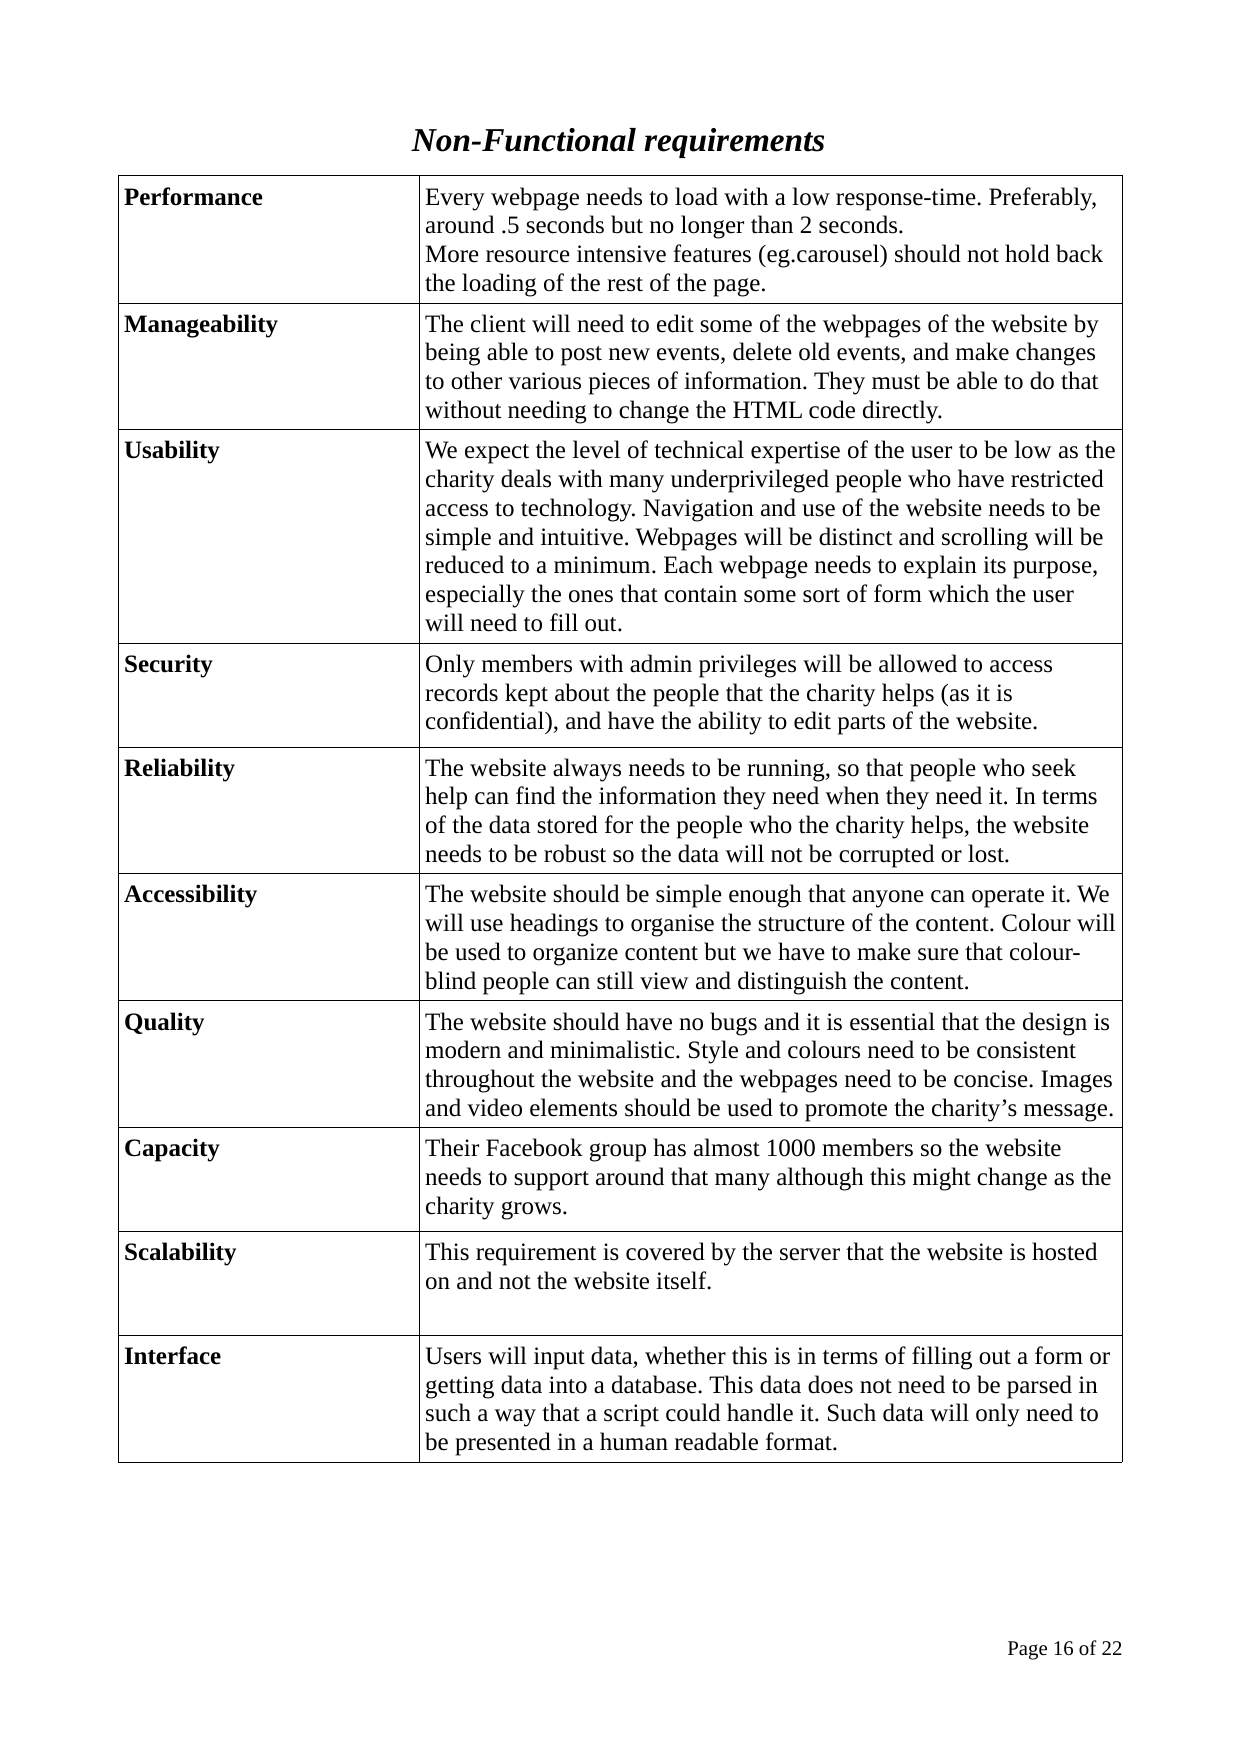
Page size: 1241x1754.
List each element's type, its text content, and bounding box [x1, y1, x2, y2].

table_cell The website should be simple enough that anyone can operate it. We will use headings to organise the structure of the content. Colour will be used to organize content but we have to make sure that colour-blind people can still view and distinguish the content. [420, 874, 1122, 1000]
table_cell Their Facebook group has almost 1000 members so the website needs to support around that many although this might change as the charity grows. [420, 1128, 1122, 1231]
table_header Every webpage needs to load with a low response-time. Preferably, around .5 seconds but no longer than 2 seconds. More resource intensive features (eg.carousel) should not hold back the loading of the rest of the page. [420, 176, 1122, 302]
table_cell The website should have no bugs and it is essential that the design is modern and minimalistic. Style and colours need to be consistent throughout the website and the webpages need to be concise. Images and video elements should be used to promote the charity’s message. [420, 1001, 1122, 1127]
table_cell Scalability [119, 1232, 419, 1335]
table_cell Only members with admin privileges will be allowed to access records kept about the people that the charity helps (as it is confidential), and have the ability to edit parts of the website. [420, 644, 1122, 746]
table_cell Security [119, 644, 419, 746]
table_cell Manageability [119, 304, 419, 429]
table_cell Accessibility [119, 874, 419, 1000]
table_cell Usability [119, 430, 419, 643]
table_cell We expect the level of technical expertise of the user to be low as the charity deals with many underprivileged people who have restricted access to technology. Navigation and use of the website needs to be simple and intuitive. Webpages will be distinct and scrolling will be reduced to a minimum. Each webpage needs to explain its purpose, especially the ones that contain some sort of form which the user will need to fill out. [420, 430, 1122, 643]
table_cell Capacity [119, 1128, 419, 1231]
table_cell Reliability [119, 748, 419, 873]
table_cell The client will need to edit some of the webpages of the website by being able to post new events, delete old events, and make changes to other various pieces of information. They must be able to do that without needing to change the HTML code directly. [420, 304, 1122, 429]
table_cell Users will input data, whether this is in terms of filling out a form or getting data into a database. This data does not need to be parsed in such a way that a script could handle it. Such data will only need to be presented in a human readable format. [420, 1336, 1122, 1462]
table_cell Quality [119, 1001, 419, 1127]
table_header Performance [119, 176, 419, 302]
table_cell The website always needs to be running, so that people who seek help can find the information they need when they need it. In terms of the data stored for the people who the charity helps, the website needs to be robust so the data will not be corrupted or lost. [420, 748, 1122, 873]
list Non-Functional requirements [118, 120, 1122, 159]
table_cell This requirement is covered by the server that the website is hosted on and not the website itself. [420, 1232, 1122, 1335]
table_cell Interface [119, 1336, 419, 1462]
